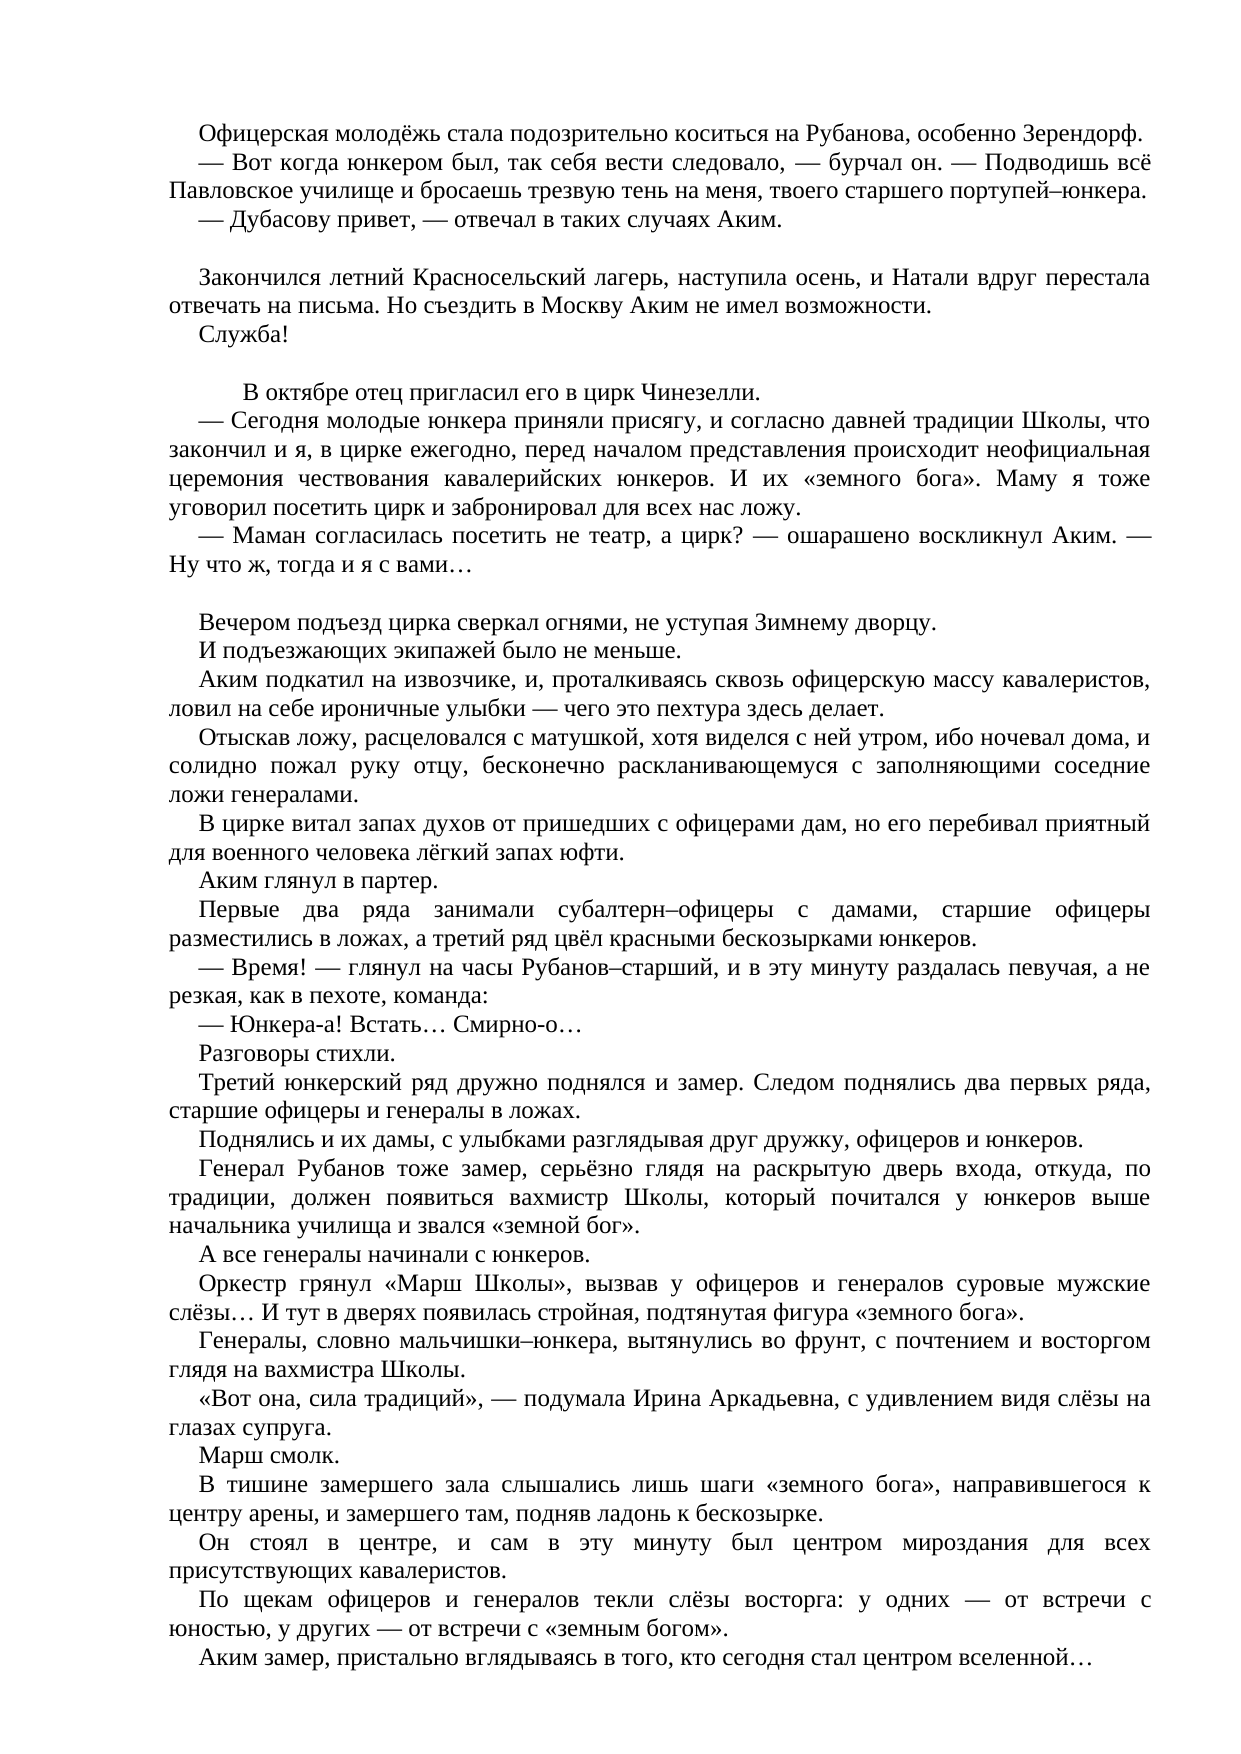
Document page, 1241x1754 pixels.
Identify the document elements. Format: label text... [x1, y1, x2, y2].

text Разговоры стихли. [169, 1038, 1152, 1067]
text Первые два ряда занимали субалтерн–офицеры с дамами, старшие офицеры разместились в ложах, а третий ряд цвёл красными бескозырками юнкеров. [169, 894, 1152, 952]
text Марш смолк. [169, 1441, 1152, 1469]
text А все генералы начинали с юнкеров. [169, 1239, 1152, 1268]
text По щекам офицеров и генералов текли слёзы восторга: у одних — от встречи с юностью, у других — от встречи с «земным богом». [169, 1584, 1152, 1642]
text Служба! [169, 319, 1152, 348]
text В цирке витал запах духов от пришедших с офицерами дам, но его перебивал приятный для военного человека лёгкий запах юфти. [169, 808, 1152, 866]
text Вечером подъезд цирка сверкал огнями, не уступая Зимнему дворцу. [169, 607, 1152, 636]
text Генерал Рубанов тоже замер, серьёзно глядя на раскрытую дверь входа, откуда, по традиции, должен появиться вахмистр Школы, который почитался у юнкеров выше начальника училища и звался «земной бог». [169, 1153, 1152, 1239]
text Аким подкатил на извозчике, и, проталкиваясь сквозь офицерскую массу кавалеристов, ловил на себе ироничные улыбки — чего это пехтура здесь делает. [169, 664, 1152, 722]
text Отыскав ложу, расцеловался с матушкой, хотя виделся с ней утром, ибо ночевал дома, и солидно пожал руку отцу, бесконечно раскланивающемуся с заполняющими соседние ложи генералами. [169, 722, 1152, 808]
text Третий юнкерский ряд дружно поднялся и замер. Следом поднялись два первых ряда, старшие офицеры и генералы в ложах. [169, 1067, 1152, 1124]
text Закончился летний Красносельский лагерь, наступила осень, и Натали вдруг перестала отвечать на письма. Но съездить в Москву Аким не имел возможности. [169, 262, 1152, 319]
text — Маман согласилась посетить не театр, а цирк? — ошарашено воскликнул Аким. — Ну что ж, тогда и я с вами… [169, 521, 1152, 578]
text В октябре отец пригласил его в цирк Чинезелли. [169, 377, 1152, 406]
text «Вот она, сила традиций», — подумала Ирина Аркадьевна, с удивлением видя слёзы на глазах супруга. [169, 1383, 1152, 1441]
text В тишине замершего зала слышались лишь шаги «земного бога», направившегося к центру арены, и замершего там, подняв ладонь к бескозырке. [169, 1469, 1152, 1527]
text Поднялись и их дамы, с улыбками разглядывая друг дружку, офицеров и юнкеров. [169, 1124, 1152, 1153]
text Генералы, словно мальчишки–юнкера, вытянулись во фрунт, с почтением и восторгом глядя на вахмистра Школы. [169, 1326, 1152, 1383]
text — Юнкера-а! Встать… Смирно-о… [169, 1009, 1152, 1038]
text Аким глянул в партер. [169, 866, 1152, 894]
text Оркестр грянул «Марш Школы», вызвав у офицеров и генералов суровые мужские слёзы… И тут в дверях появилась стройная, подтянутая фигура «земного бога». [169, 1268, 1152, 1326]
text — Вот когда юнкером был, так себя вести следовало, — бурчал он. — Подводишь всё Павловское училище и бросаешь трезвую тень на меня, твоего старшего портупей–юнкера. [169, 147, 1152, 204]
text И подъезжающих экипажей было не меньше. [169, 636, 1152, 664]
text Аким замер, пристально вглядываясь в того, кто сегодня стал центром вселенной… [169, 1642, 1152, 1671]
text — Время! — глянул на часы Рубанов–старший, и в эту минуту раздалась певучая, а не резкая, как в пехоте, команда: [169, 952, 1152, 1009]
text — Сегодня молодые юнкера приняли присягу, и согласно давней традиции Школы, что закончил и я, в цирке ежегодно, перед началом представления происходит неофициальная церемония чествования кавалерийских юнкеров. И их «земного бога». Маму я тоже уговорил посетить цирк и забронировал для всех нас ложу. [169, 406, 1152, 521]
text Он стоял в центре, и сам в эту минуту был центром мироздания для всех присутствующих кавалеристов. [169, 1527, 1152, 1584]
text — Дубасову привет, — отвечал в таких случаях Аким. [169, 204, 1152, 233]
text Офицерская молодёжь стала подозрительно коситься на Рубанова, особенно Зерендорф. [169, 118, 1152, 147]
